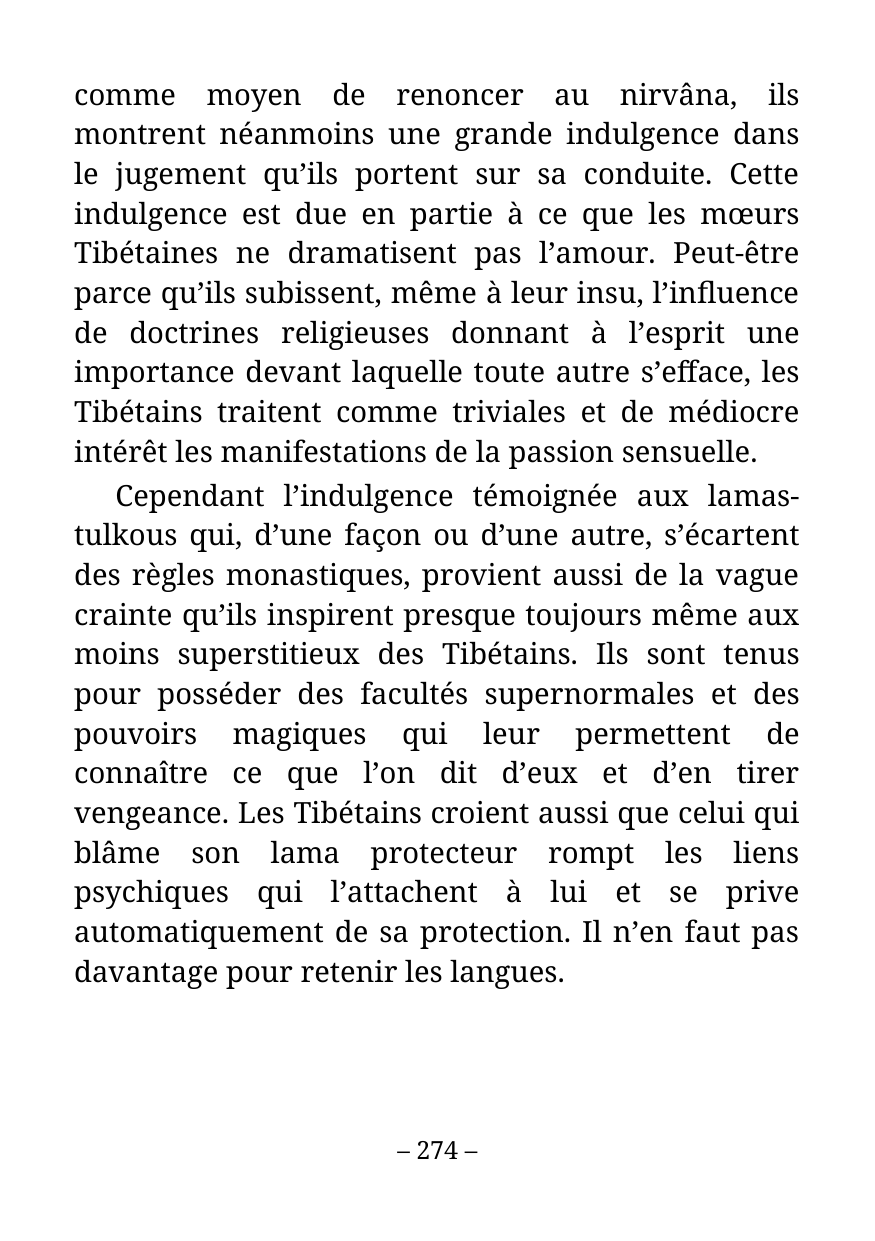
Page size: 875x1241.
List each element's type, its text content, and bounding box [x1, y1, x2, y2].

text comme moyen de renoncer au nirvâna, ils montrent néanmoins une grande indulgence dans le jugement qu’ils portent sur sa conduite. Cette indulgence est due en partie à ce que les mœurs Tibétaines ne dramatisent pas l’amour. Peut-être parce qu’ils subissent, même à leur insu, l’influence de doctrines religieuses donnant à l’esprit une importance devant laquelle toute autre s’efface, les Tibétains traitent comme triviales et de médiocre intérêt les manifestations de la passion sensuelle. [74, 74, 800, 471]
text Cependant l’indulgence témoignée aux lamas-tulkous qui, d’une façon ou d’une autre, s’écartent des règles monastiques, provient aussi de la vague crainte qu’ils inspirent presque toujours même aux moins superstitieux des Tibétains. Ils sont tenus pour posséder des facultés supernormales et des pouvoirs magiques qui leur permettent de connaître ce que l’on dit d’eux et d’en tirer vengeance. Les Tibétains croient aussi que celui qui blâme son lama protecteur rompt les liens psychiques qui l’attachent à lui et se prive automatiquement de sa protection. Il n’en faut pas davantage pour retenir les langues. [74, 475, 800, 991]
